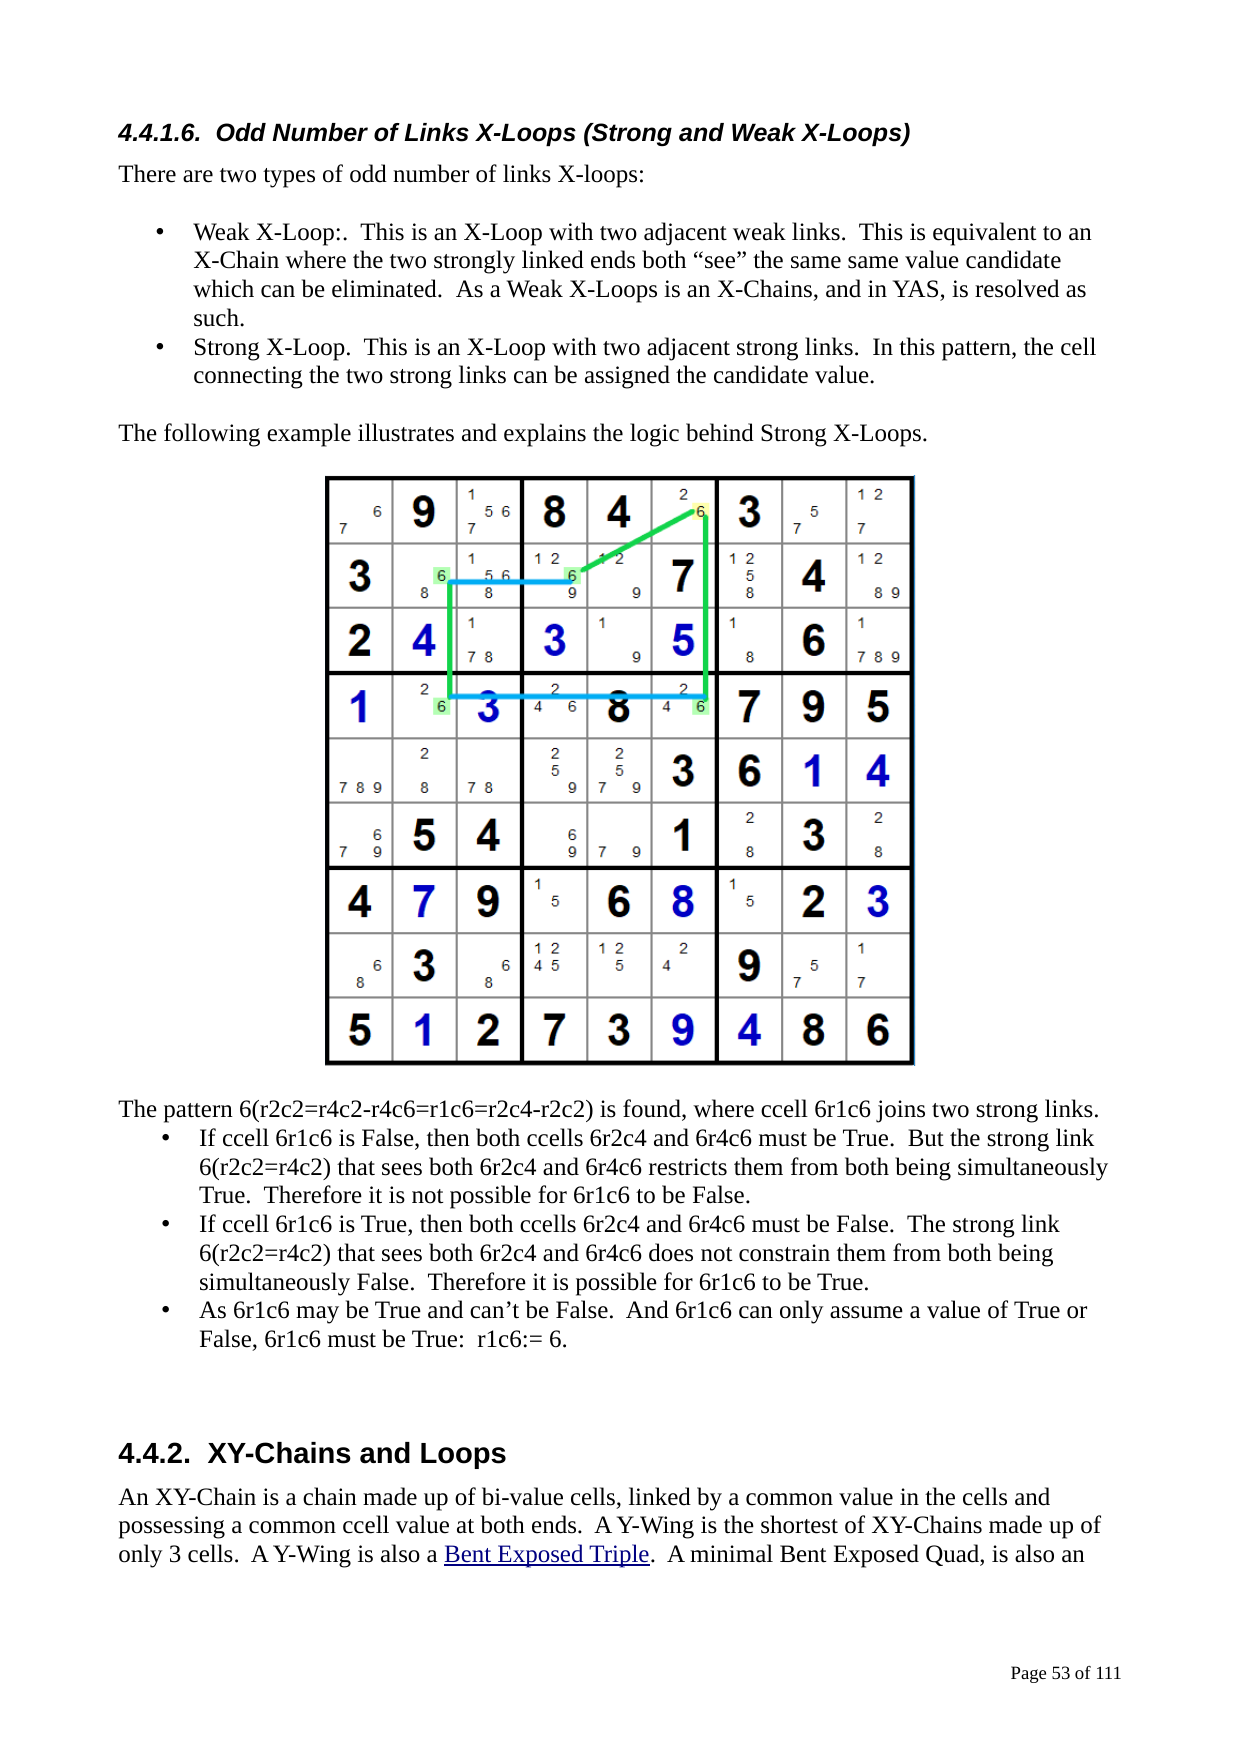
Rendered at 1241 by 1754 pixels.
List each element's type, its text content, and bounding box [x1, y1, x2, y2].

list Weak X-Loop:. This is an X-Loop with two adjacent weak links. This is equivalent to an X-Chain where the two strongly linked ends both “see” the same same value candidate which can be eliminated. As a Weak X-Loops is an X-Chains, and in YAS, is resolved as such. [156, 217, 1122, 332]
subtitle XY-Chains and Loops [118, 1436, 1122, 1469]
text The pattern 6(r2c2=r4c2-r4c6=r1c6=r2c4-r2c2) is found, where ccell 6r1c6 joins two strong links. [118, 1094, 1122, 1123]
subtitle Odd Number of Links X-Loops (Strong and Weak X-Loops) [118, 118, 1122, 147]
list As 6r1c6 may be True and can’t be False. And 6r1c6 can only assume a value of True or False, 6r1c6 must be True: r1c6:= 6. [161, 1296, 1122, 1353]
text There are two types of odd number of links X-loops: [118, 159, 1122, 188]
list Strong X-Loop. This is an X-Loop with two adjacent strong links. In this pattern, the cell connecting the two strong links can be assigned the candidate value. [156, 332, 1122, 389]
picture [325, 475, 916, 1066]
list If ccell 6r1c6 is True, then both ccells 6r2c4 and 6r4c6 must be False. The strong link 6(r2c2=r4c2) that sees both 6r2c4 and 6r4c6 does not constrain them from both being simultaneously False. Therefore it is possible for 6r1c6 to be True. [161, 1209, 1122, 1296]
list If ccell 6r1c6 is False, then both ccells 6r2c4 and 6r4c6 must be True. But the strong link 6(r2c2=r4c2) that sees both 6r2c4 and 6r4c6 restricts them from both being simultaneously True. Therefore it is not possible for 6r1c6 to be False. [161, 1123, 1122, 1209]
text The following example illustrates and explains the logic behind Strong X-Loops. [118, 418, 1122, 447]
text An XY-Chain is a chain made up of bi-value cells, linked by a common value in the cells and possessing a common ccell value at both ends. A Y-Wing is the shortest of XY-Chains made up of only 3 cells. A Y-Wing is also a Bent Exposed Triple. A minimal Bent Exposed Quad, is also an [118, 1482, 1122, 1568]
